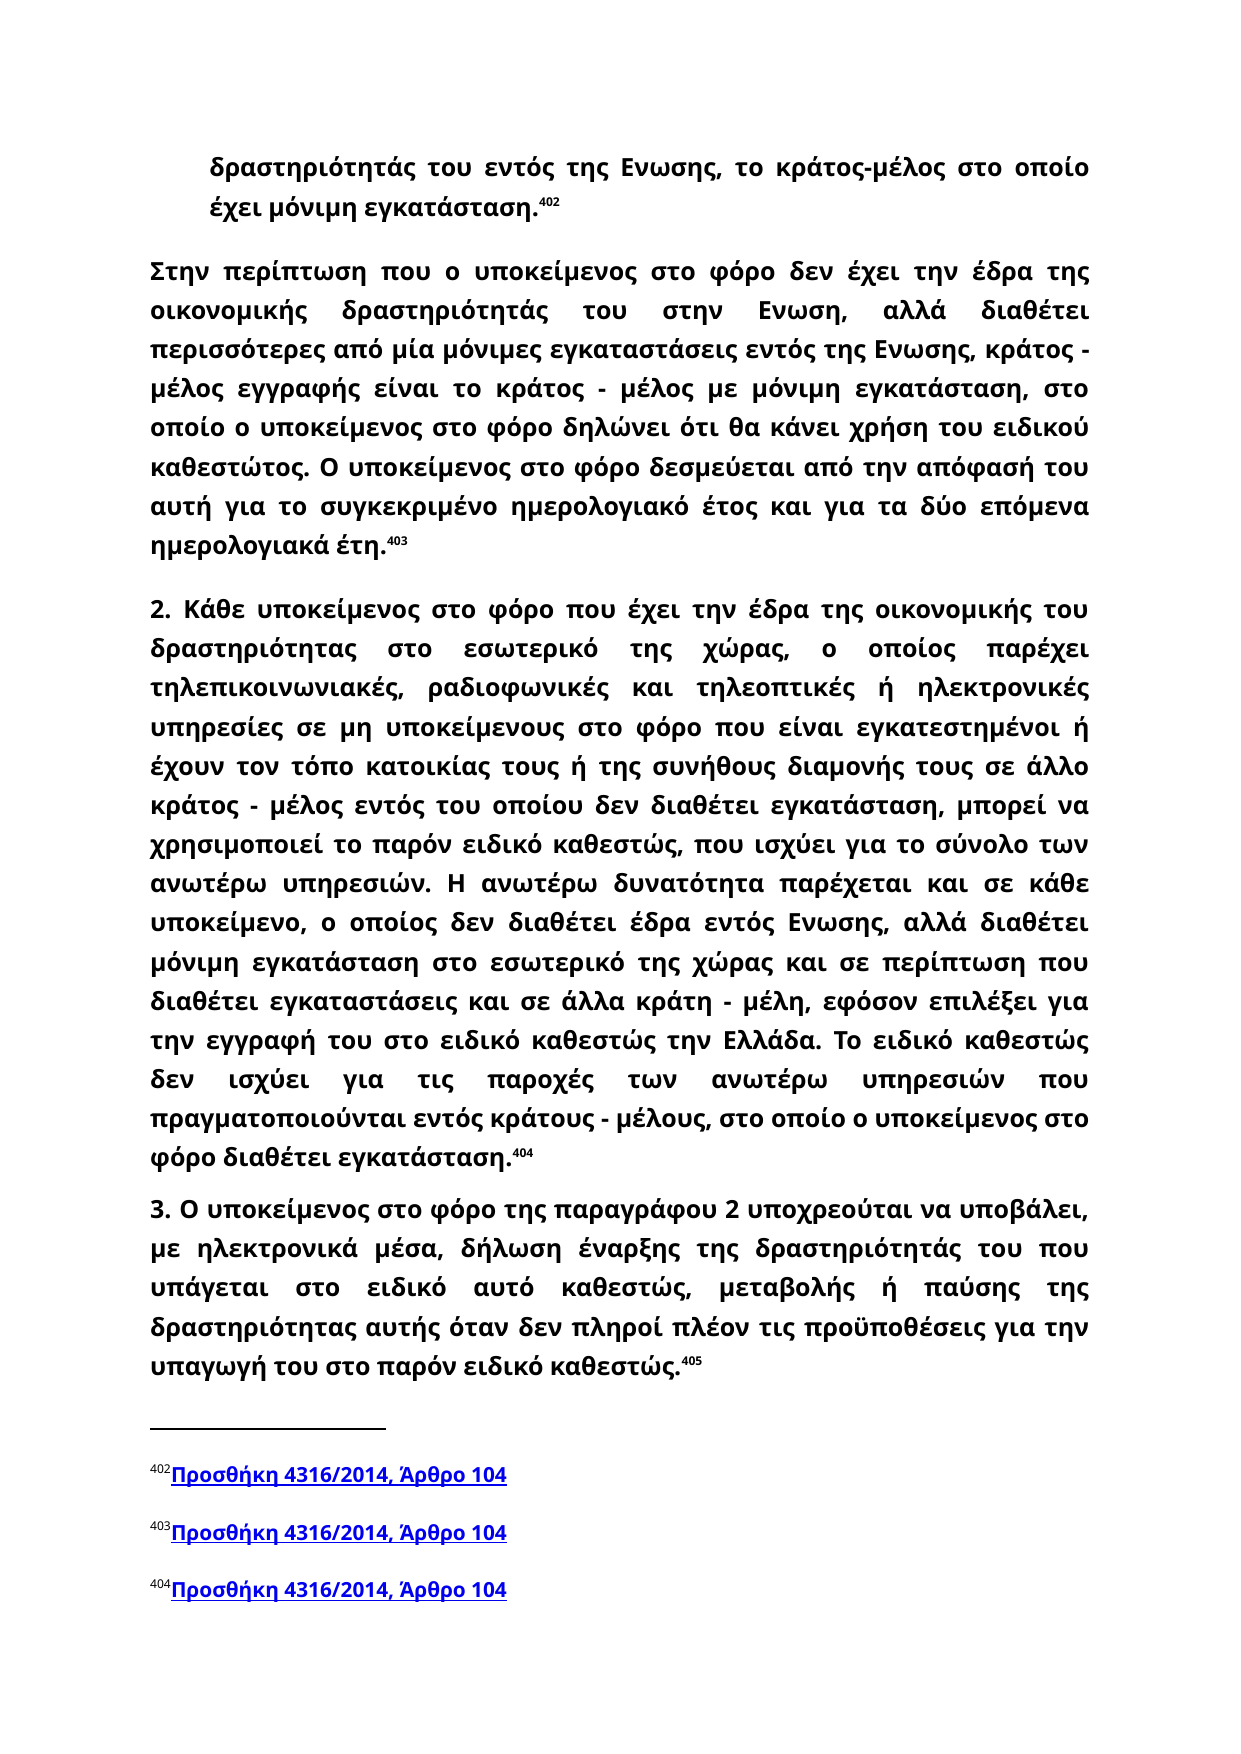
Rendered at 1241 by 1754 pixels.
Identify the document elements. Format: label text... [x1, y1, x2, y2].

text 3. Ο υποκείμενος στο φόρο της παραγράφου 2 υποχρεούται να υποβάλει, με ηλεκτρονικά μέσα, δήλωση έναρξης της δραστηριότητάς του που υπάγεται στο ειδικό αυτό καθεστώς, μεταβολής ή παύσης της δραστηριότητας αυτής όταν δεν πληροί πλέον τις προϋποθέσεις για την υπαγωγή του στο παρόν ειδικό καθεστώς. [150, 1192, 1090, 1382]
text Προσθήκη 4316/2014, Άρθρο 104 [150, 1576, 1090, 1604]
text Στην περίπτωση που ο υποκείμενος στο φόρο δεν έχει την έδρα της οικονομικής δραστηριότητάς του στην Ενωση, αλλά διαθέτει περισσότερες από μία μόνιμες εγκαταστάσεις εντός της Ενωσης, κράτος - μέλος εγγραφής είναι το κράτος - μέλος με μόνιμη εγκατάσταση, στο οποίο ο υποκείμενος στο φόρο δηλώνει ότι θα κάνει χρήση του ειδικού καθεστώτος. Ο υποκείμενος στο φόρο δεσμεύεται από την απόφασή του αυτή για το συγκεκριμένο ημερολογιακό έτος και για τα δύο επόμενα ημερολογιακά έτη. [150, 253, 1090, 562]
list δραστηριότητάς του εντός της Ενωσης, το κράτος-μέλος στο οποίο έχει μόνιμη εγκατάσταση. [150, 150, 1090, 223]
text Προσθήκη 4316/2014, Άρθρο 104 [150, 1518, 1090, 1546]
text 2. Κάθε υποκείμενος στο φόρο που έχει την έδρα της οικονομικής του δραστηριότητας στο εσωτερικό της χώρας, ο οποίος παρέχει τηλεπικοινωνιακές, ραδιοφωνικές και τηλεοπτικές ή ηλεκτρονικές υπηρεσίες σε μη υποκείμενους στο φόρο που είναι εγκατεστημένοι ή έχουν τον τόπο κατοικίας τους ή της συνήθους διαμονής τους σε άλλο κράτος - μέλος εντός του οποίου δεν διαθέτει εγκατάσταση, μπορεί να χρησιμοποιεί το παρόν ειδικό καθεστώς, που ισχύει για το σύνολο των ανωτέρω υπηρεσιών. Η ανωτέρω δυνατότητα παρέχεται και σε κάθε υποκείμενο, ο οποίος δεν διαθέτει έδρα εντός Ενωσης, αλλά διαθέτει μόνιμη εγκατάσταση στο εσωτερικό της χώρας και σε περίπτωση που διαθέτει εγκαταστάσεις και σε άλλα κράτη - μέλη, εφόσον επιλέξει για την εγγραφή του στο ειδικό καθεστώς την Ελλάδα. Το ειδικό καθεστώς δεν ισχύει για τις παροχές των ανωτέρω υπηρεσιών που πραγματοποιούνται εντός κράτους - μέλους, στο οποίο ο υποκείμενος στο φόρο διαθέτει εγκατάσταση. [150, 592, 1090, 1174]
text Προσθήκη 4316/2014, Άρθρο 104 [150, 1460, 1090, 1489]
